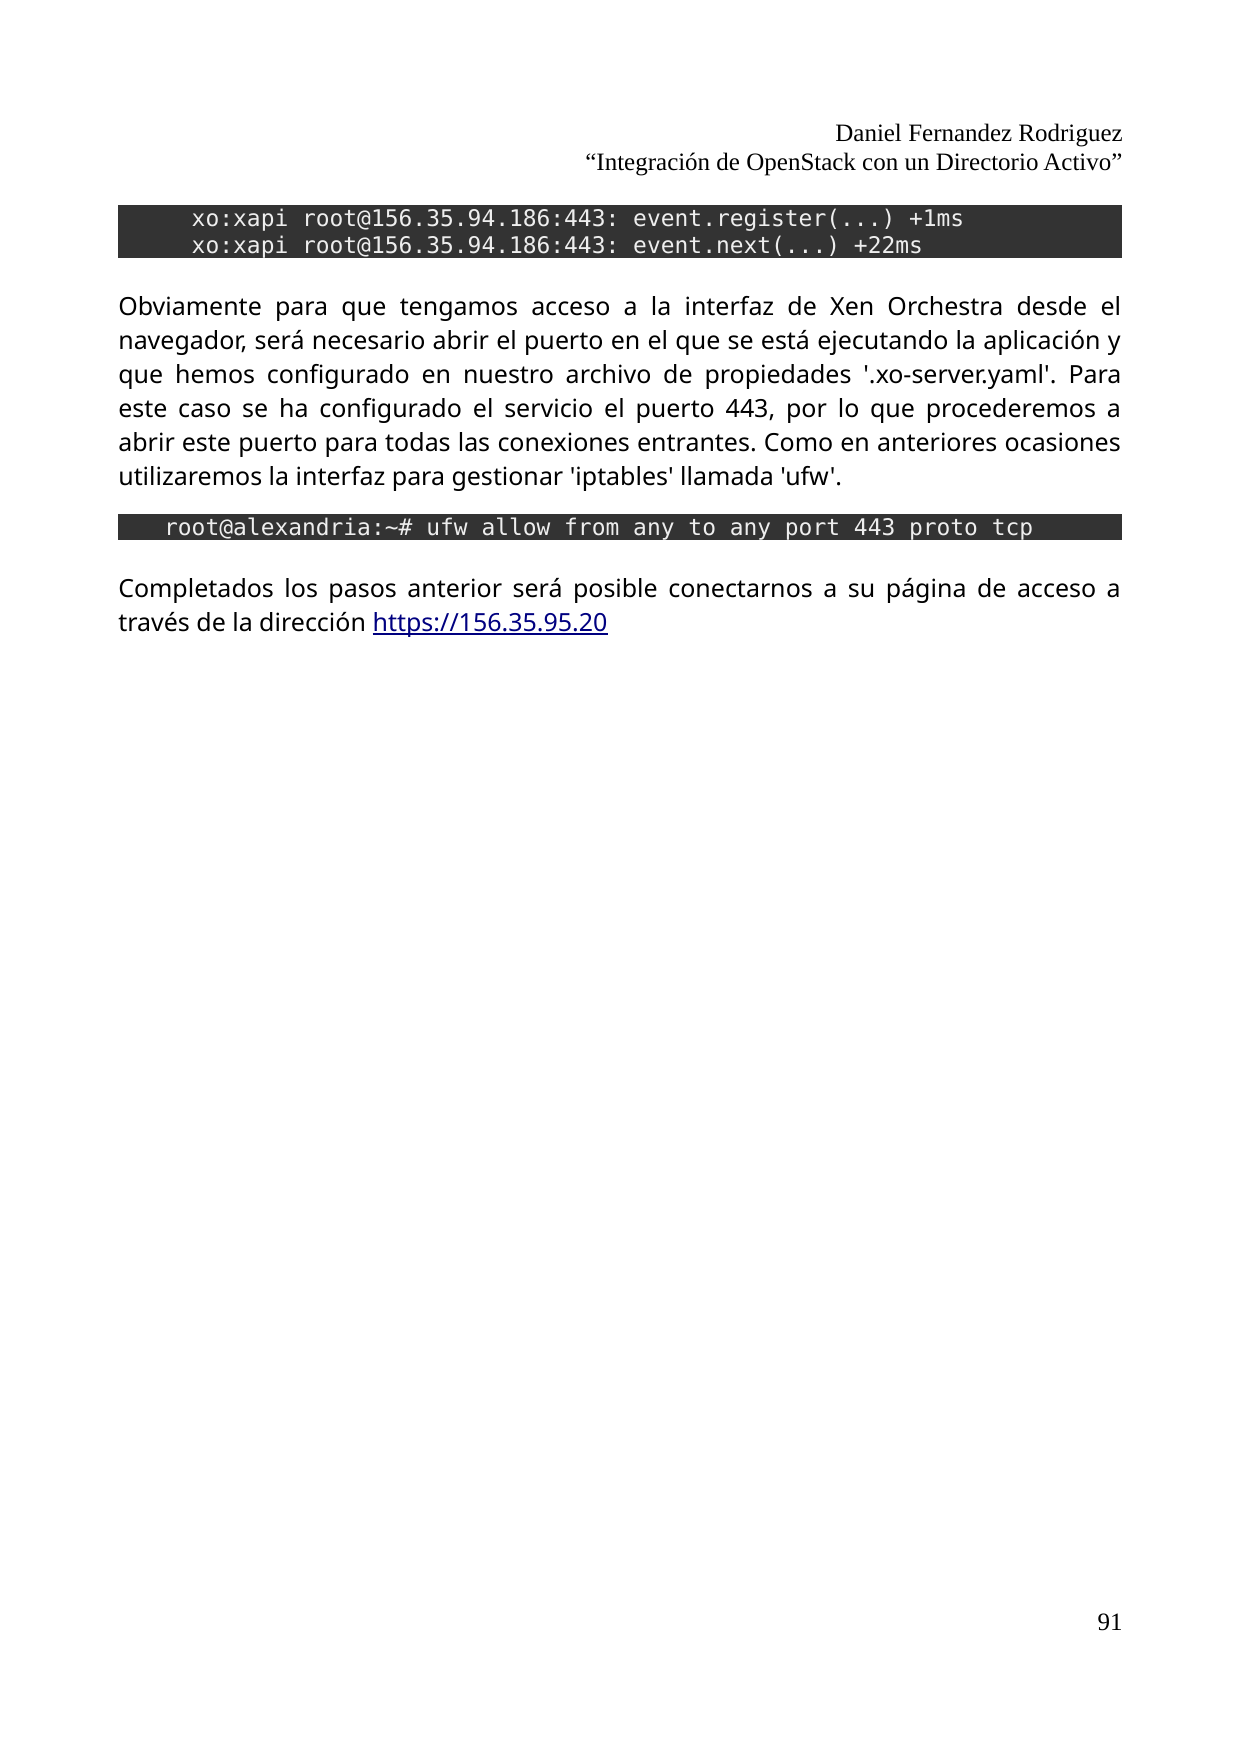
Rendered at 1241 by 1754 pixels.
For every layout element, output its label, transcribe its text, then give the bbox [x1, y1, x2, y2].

text Obviamente para que tengamos acceso a la interfaz de Xen Orchestra desde el navegador, será necesario abrir el puerto en el que se está ejecutando la aplicación y que hemos configurado en nuestro archivo de propiedades '.xo-server.yaml'. Para este caso se ha configurado el servicio el puerto 443, por lo que procederemos a abrir este puerto para todas las conexiones entrantes. Como en anteriores ocasiones utilizaremos la interfaz para gestionar 'iptables' llamada 'ufw'. [118, 288, 1122, 493]
text xo:xapi root@156.35.94.186:443: event.register(...) +1ms [118, 205, 1122, 232]
text Completados los pasos anterior será posible conectarnos a su página de acceso a través de la dirección https://156.35.95.20 [118, 570, 1122, 638]
text xo:xapi root@156.35.94.186:443: event.next(...) +22ms [118, 232, 1122, 258]
text root@alexandria:~# ufw allow from any to any port 443 proto tcp [118, 514, 1122, 540]
